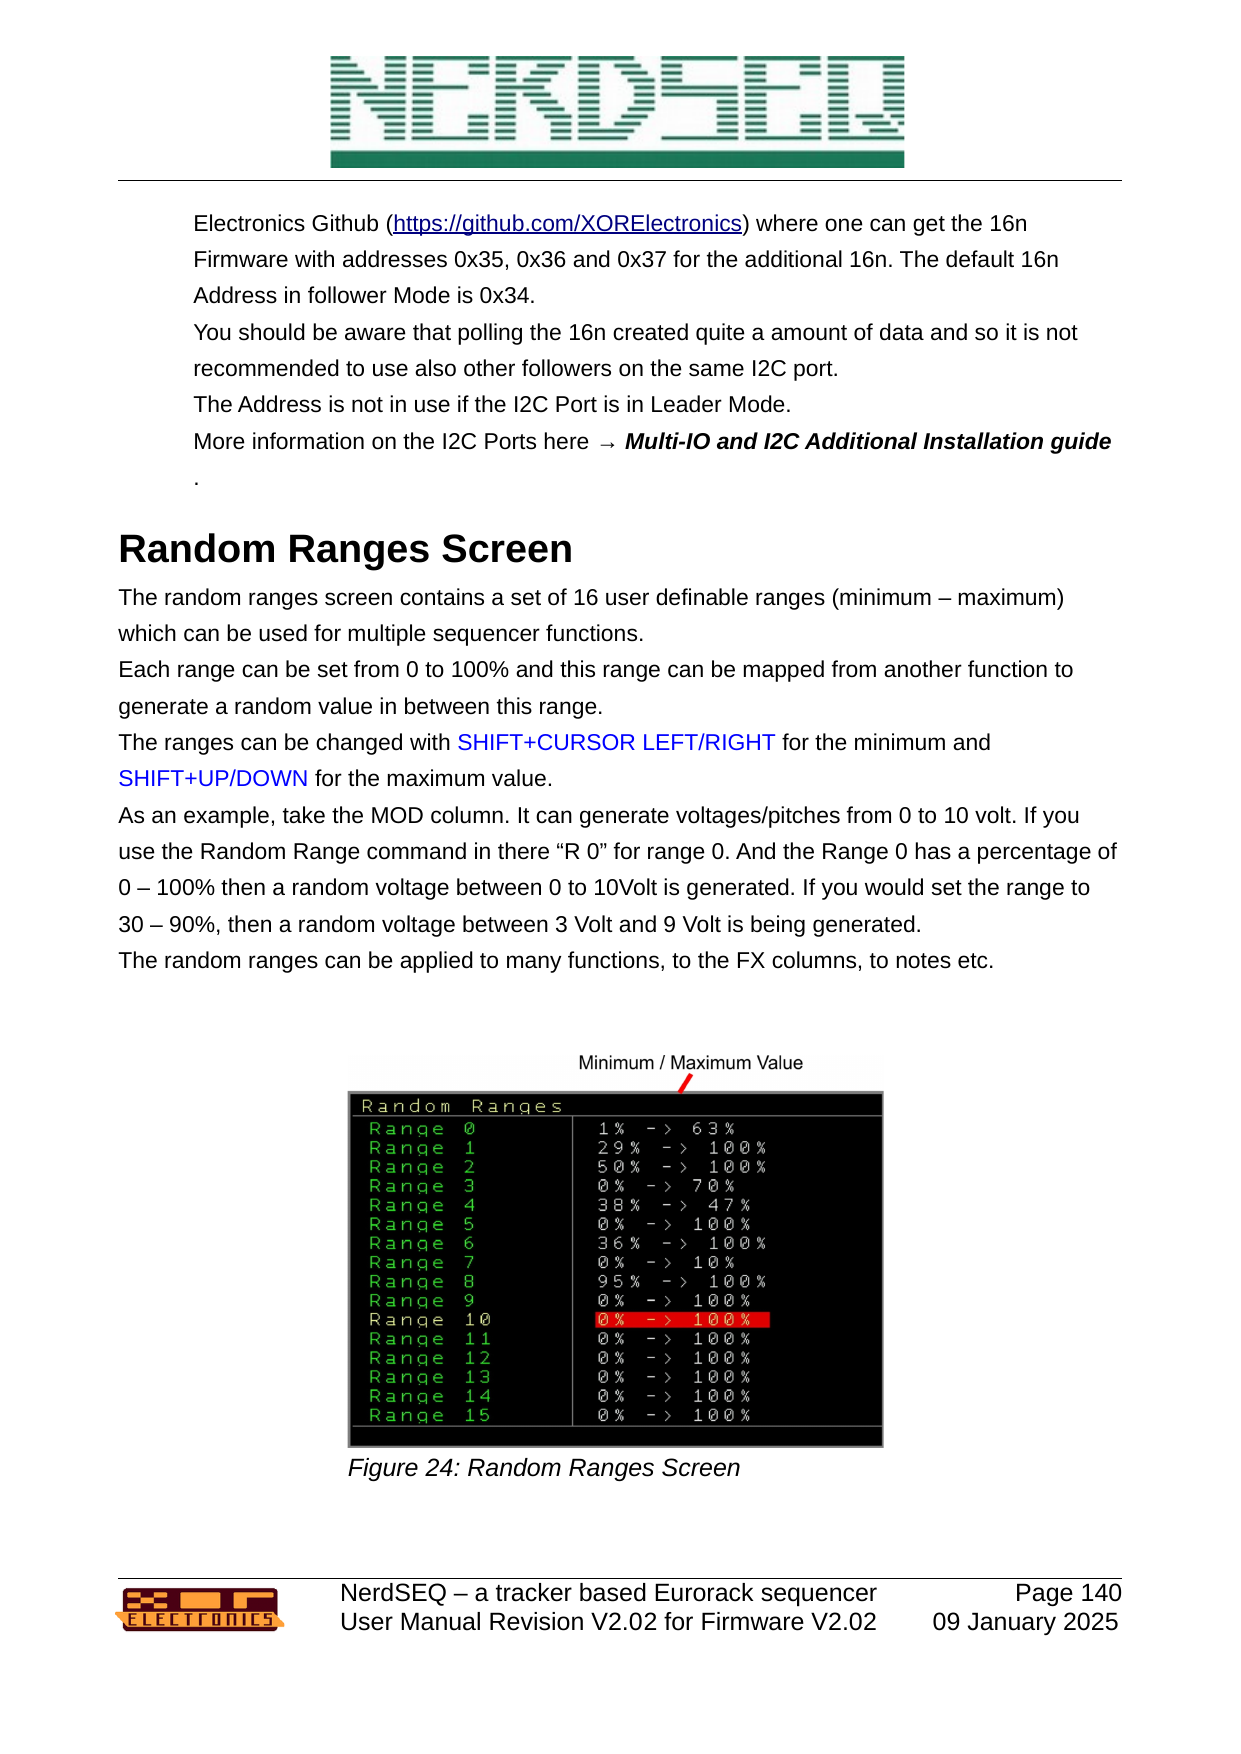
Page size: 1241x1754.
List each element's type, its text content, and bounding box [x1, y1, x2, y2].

picture [115, 1584, 285, 1634]
text You should be aware that polling the 16n created quite a amount of data and so it is not recommended to use also other followers on the same I2C port. [193, 319, 1122, 381]
text More information on the I2C Ports here → Multi-IO and I2C Additional Installation guide . [193, 428, 1122, 490]
picture [330, 56, 905, 168]
text The random ranges can be applied to many functions, to the FX columns, to notes etc. [118, 947, 1122, 973]
picture [347, 1055, 884, 1448]
text The ranges can be changed with SHIFT+CURSOR LEFT/RIGHT for the minimum and SHIFT+UP/DOWN for the maximum value. [118, 729, 1122, 792]
text The random ranges screen contains a set of 16 user definable ranges (minimum – maximum) which can be used for multiple sequencer functions. [118, 583, 1122, 646]
text Figure 24: Random Ranges Screen [348, 1448, 884, 1481]
text Electronics Github (https://github.com/XORElectronics) where one can get the 16n Firmware with addresses 0x35, 0x36 and 0x37 for the additional 16n. The default 16n Address in follower Mode is 0x34. [193, 209, 1122, 309]
subtitle Random Ranges Screen [118, 525, 1122, 571]
text Each range can be set from 0 to 100% and this range can be mapped from another function to generate a random value in between this range. [118, 656, 1122, 719]
text As an example, take the MOD column. It can generate voltages/pitches from 0 to 10 volt. If you use the Random Range command in there “R 0” for range 0. And the Range 0 has a percentage of 0 – 100% then a random voltage between 0 to 10Volt is generated. If you would set the range to 30 – 90%, then a random voltage between 3 Volt and 9 Volt is being generated. [118, 802, 1122, 937]
text The Address is not in use if the I2C Port is in Leader Mode. [193, 391, 1122, 418]
